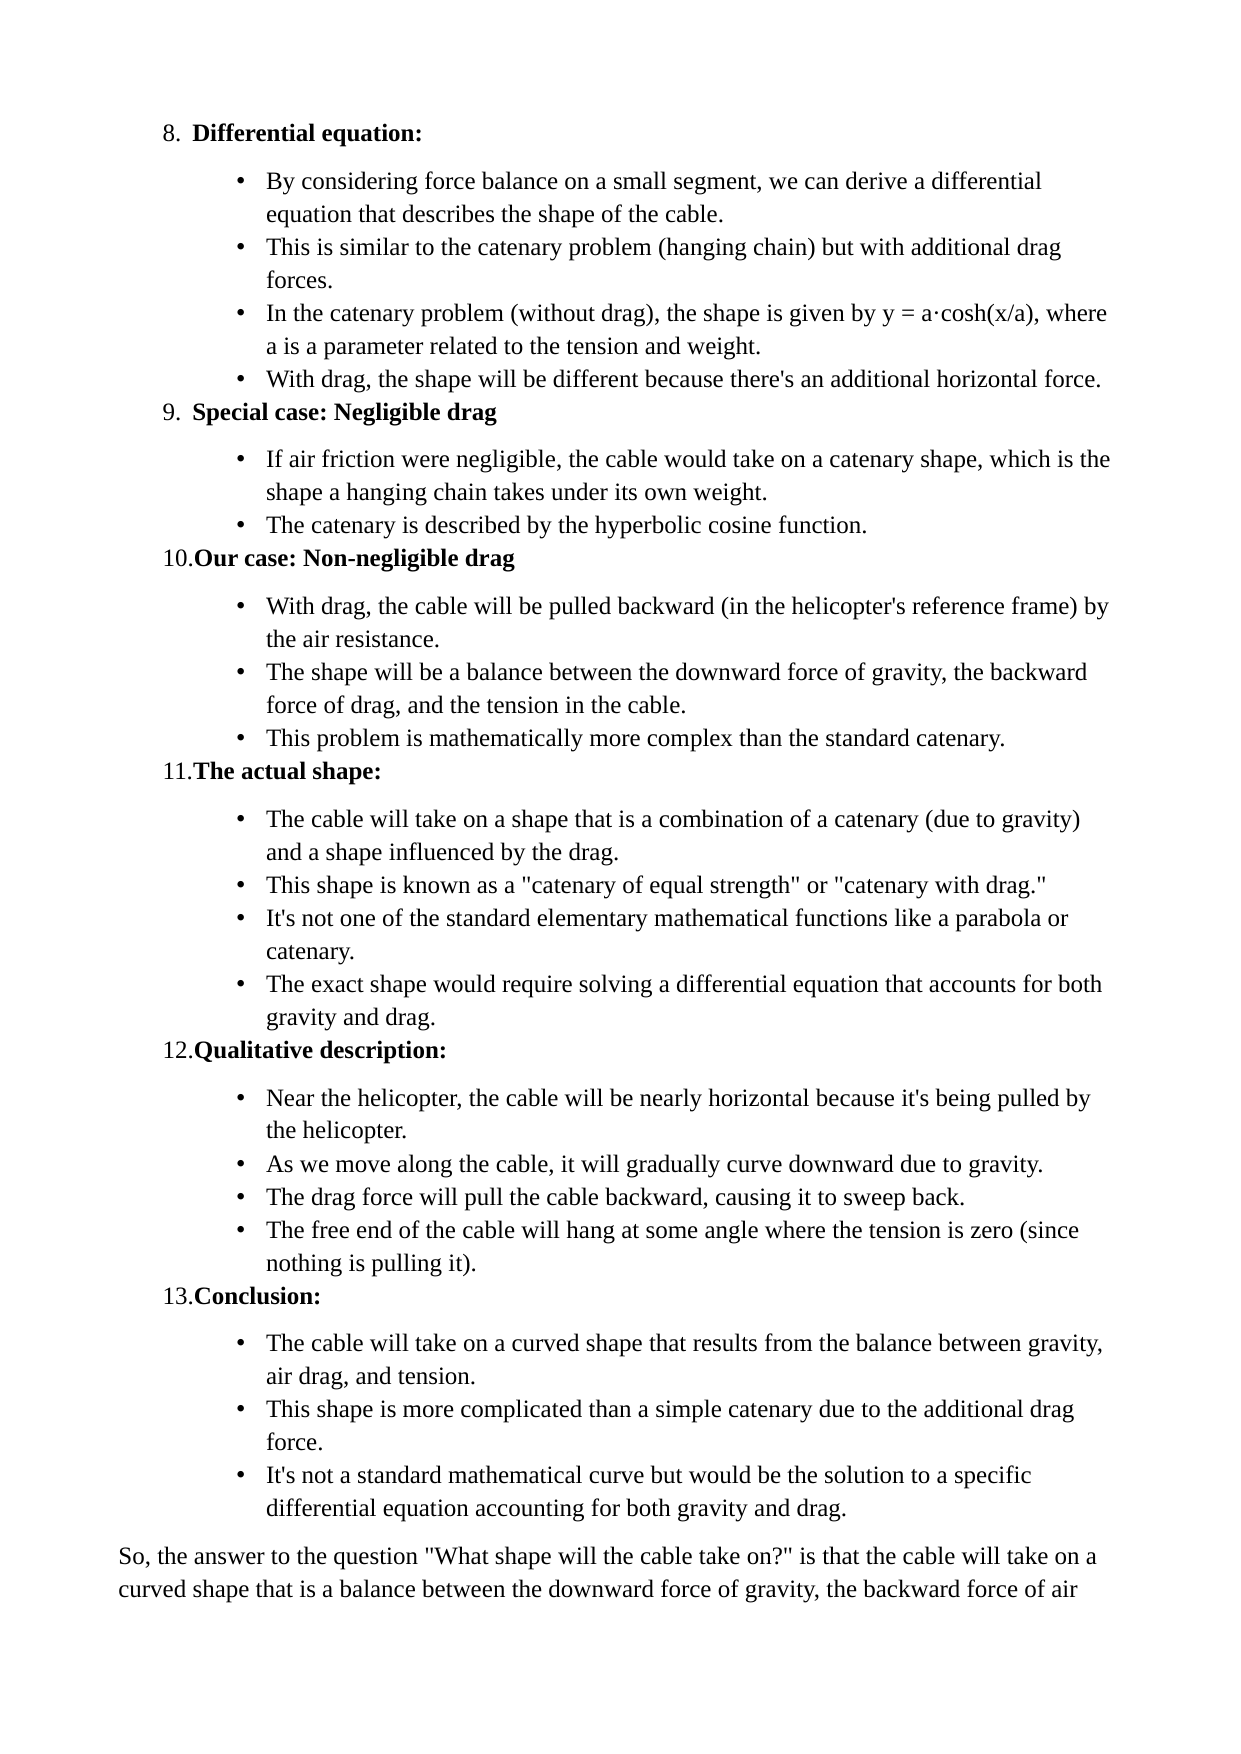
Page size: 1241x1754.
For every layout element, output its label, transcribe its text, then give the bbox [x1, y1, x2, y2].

list As we move along the cable, it will gradually curve downward due to gravity. [236, 1149, 1122, 1177]
list Differential equation: [162, 118, 1122, 147]
list The actual shape: [162, 756, 1122, 785]
list The shape will be a balance between the downward force of gravity, the backward force of drag, and the tension in the cable. [236, 657, 1122, 719]
list The cable will take on a shape that is a combination of a catenary (due to gravity) and a shape influenced by the drag. [236, 804, 1122, 866]
list The cable will take on a curved shape that results from the balance between gravity, air drag, and tension. [236, 1328, 1122, 1390]
list It's not a standard mathematical curve but would be the solution to a specific differential equation accounting for both gravity and drag. [236, 1460, 1122, 1522]
list The exact shape would require solving a differential equation that accounts for both gravity and drag. [236, 969, 1122, 1031]
list It's not one of the standard elementary mathematical functions like a parabola or catenary. [236, 903, 1122, 965]
list This shape is more complicated than a simple catenary due to the additional drag force. [236, 1394, 1122, 1456]
list Conclusion: [162, 1281, 1122, 1309]
list With drag, the cable will be pulled backward (in the helicopter's reference frame) by the air resistance. [236, 591, 1122, 653]
list The drag force will pull the cable backward, causing it to sweep back. [236, 1182, 1122, 1210]
list Special case: Negligible drag [162, 397, 1122, 426]
list This shape is known as a "catenary of equal strength" or "catenary with drag." [236, 870, 1122, 899]
list This problem is mathematically more complex than the standard catenary. [236, 723, 1122, 752]
list By considering force balance on a small segment, we can derive a differential equation that describes the shape of the cable. [236, 166, 1122, 227]
list The catenary is described by the hyperbolic cosine function. [236, 511, 1122, 539]
list With drag, the shape will be different because there's an additional horizontal force. [236, 364, 1122, 393]
text So, the answer to the question "What shape will the cable take on?" is that the cable will take on a curved shape that is a balance between the downward force of gravity, the backward force of air [118, 1541, 1122, 1603]
list The free end of the cable will hang at some angle where the tension is zero (since nothing is pulling it). [236, 1215, 1122, 1276]
list This is similar to the catenary problem (hanging chain) but with additional drag forces. [236, 232, 1122, 293]
list Qualitative description: [162, 1035, 1122, 1064]
list In the catenary problem (without drag), the shape is given by y = a·cosh(x/a), where a is a parameter related to the tension and weight. [236, 298, 1122, 359]
list Near the helicopter, the cable will be nearly horizontal because it's being pulled by the helicopter. [236, 1083, 1122, 1144]
list If air friction were negligible, the cable would take on a catenary shape, which is the shape a hanging chain takes under its own weight. [236, 444, 1122, 506]
list Our case: Non-negligible drag [162, 543, 1122, 572]
